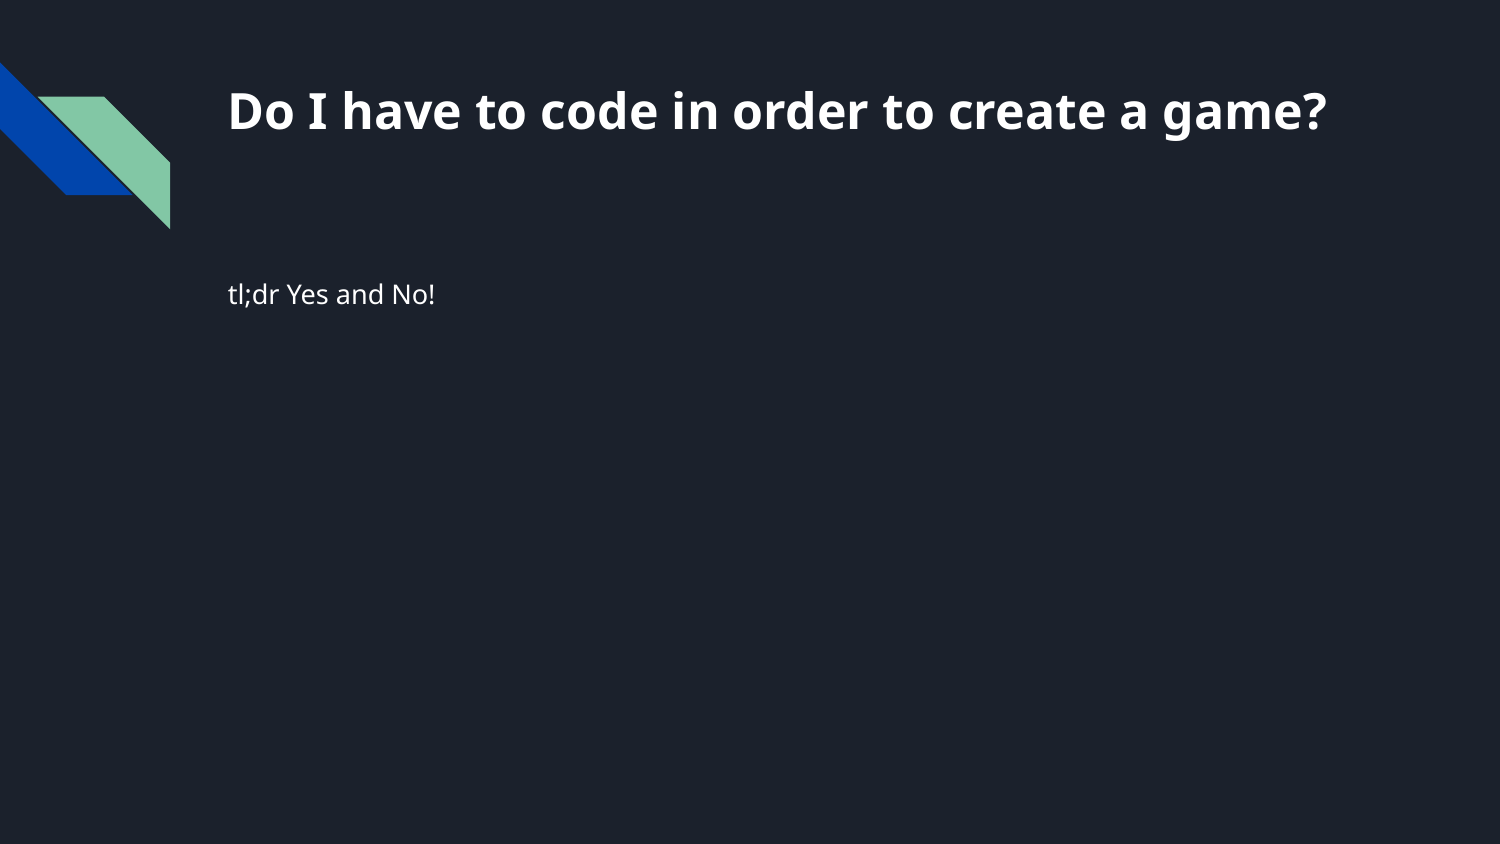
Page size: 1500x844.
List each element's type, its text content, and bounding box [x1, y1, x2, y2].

title Do I have to code in order to create a game? [212, 64, 1368, 215]
list tl;dr Yes and No! [212, 257, 1368, 735]
